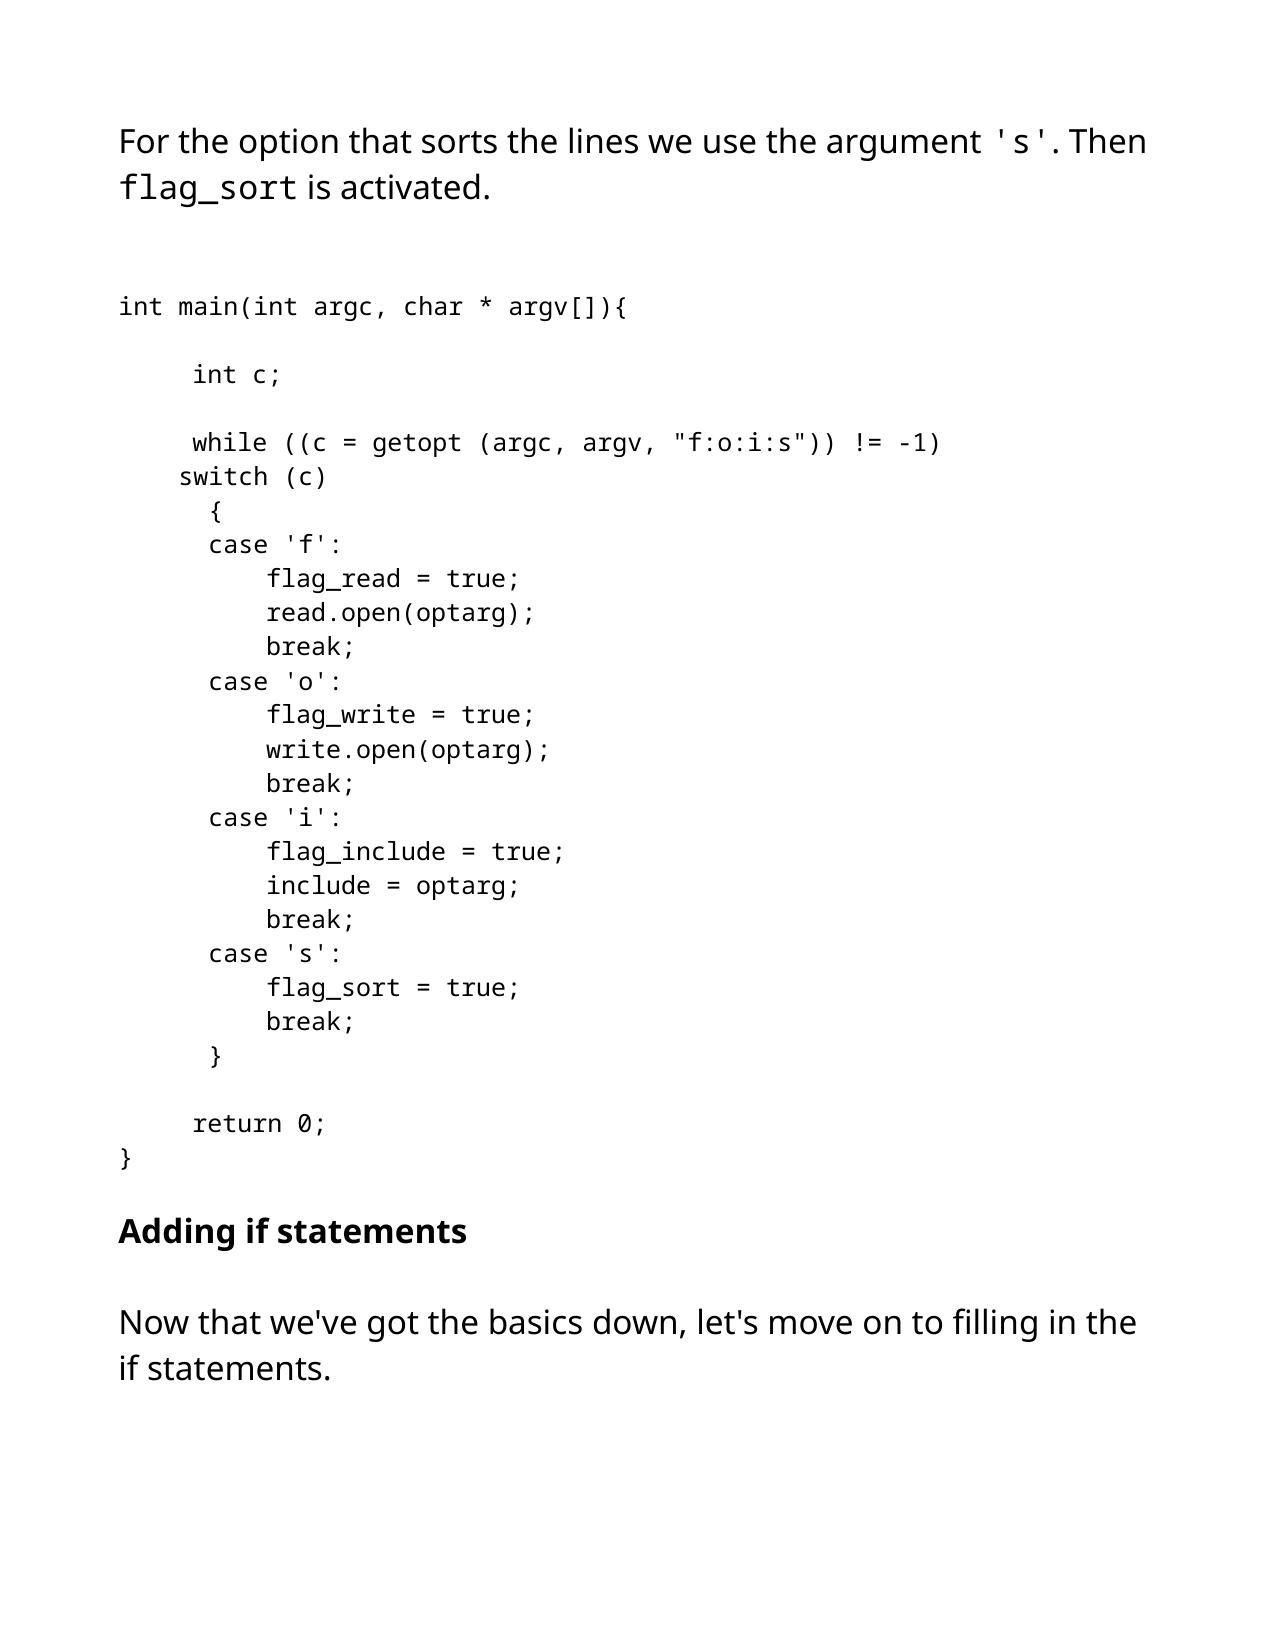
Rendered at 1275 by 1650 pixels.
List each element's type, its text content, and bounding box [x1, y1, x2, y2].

text flag_read = true; [118, 561, 1157, 595]
text } [118, 1038, 1157, 1072]
text case 'o': [118, 663, 1157, 697]
text { [118, 493, 1157, 527]
text switch (c) [118, 459, 1157, 493]
text write.open(optarg); [118, 731, 1157, 765]
text flag_sort = true; [118, 970, 1157, 1004]
text int main(int argc, char * argv[]){ [118, 288, 1157, 322]
text Adding if statements [118, 1208, 1157, 1253]
text break; [118, 902, 1157, 936]
text return 0; [118, 1106, 1157, 1140]
text For the option that sorts the lines we use the argument 's'. Then flag_sort is activated. [118, 118, 1157, 209]
text break; [118, 629, 1157, 663]
text include = optarg; [118, 867, 1157, 902]
text case 'i': [118, 799, 1157, 833]
text read.open(optarg); [118, 595, 1157, 629]
text int c; [118, 357, 1157, 391]
text break; [118, 765, 1157, 799]
text } [118, 1140, 1157, 1174]
text break; [118, 1004, 1157, 1038]
text flag_write = true; [118, 697, 1157, 731]
text flag_include = true; [118, 833, 1157, 867]
text while ((c = getopt (argc, argv, "f:o:i:s")) != -1) [118, 425, 1157, 459]
text Now that we've got the basics down, let's move on to filling in the if statements. [118, 1299, 1157, 1390]
text case 's': [118, 936, 1157, 970]
text case 'f': [118, 527, 1157, 561]
